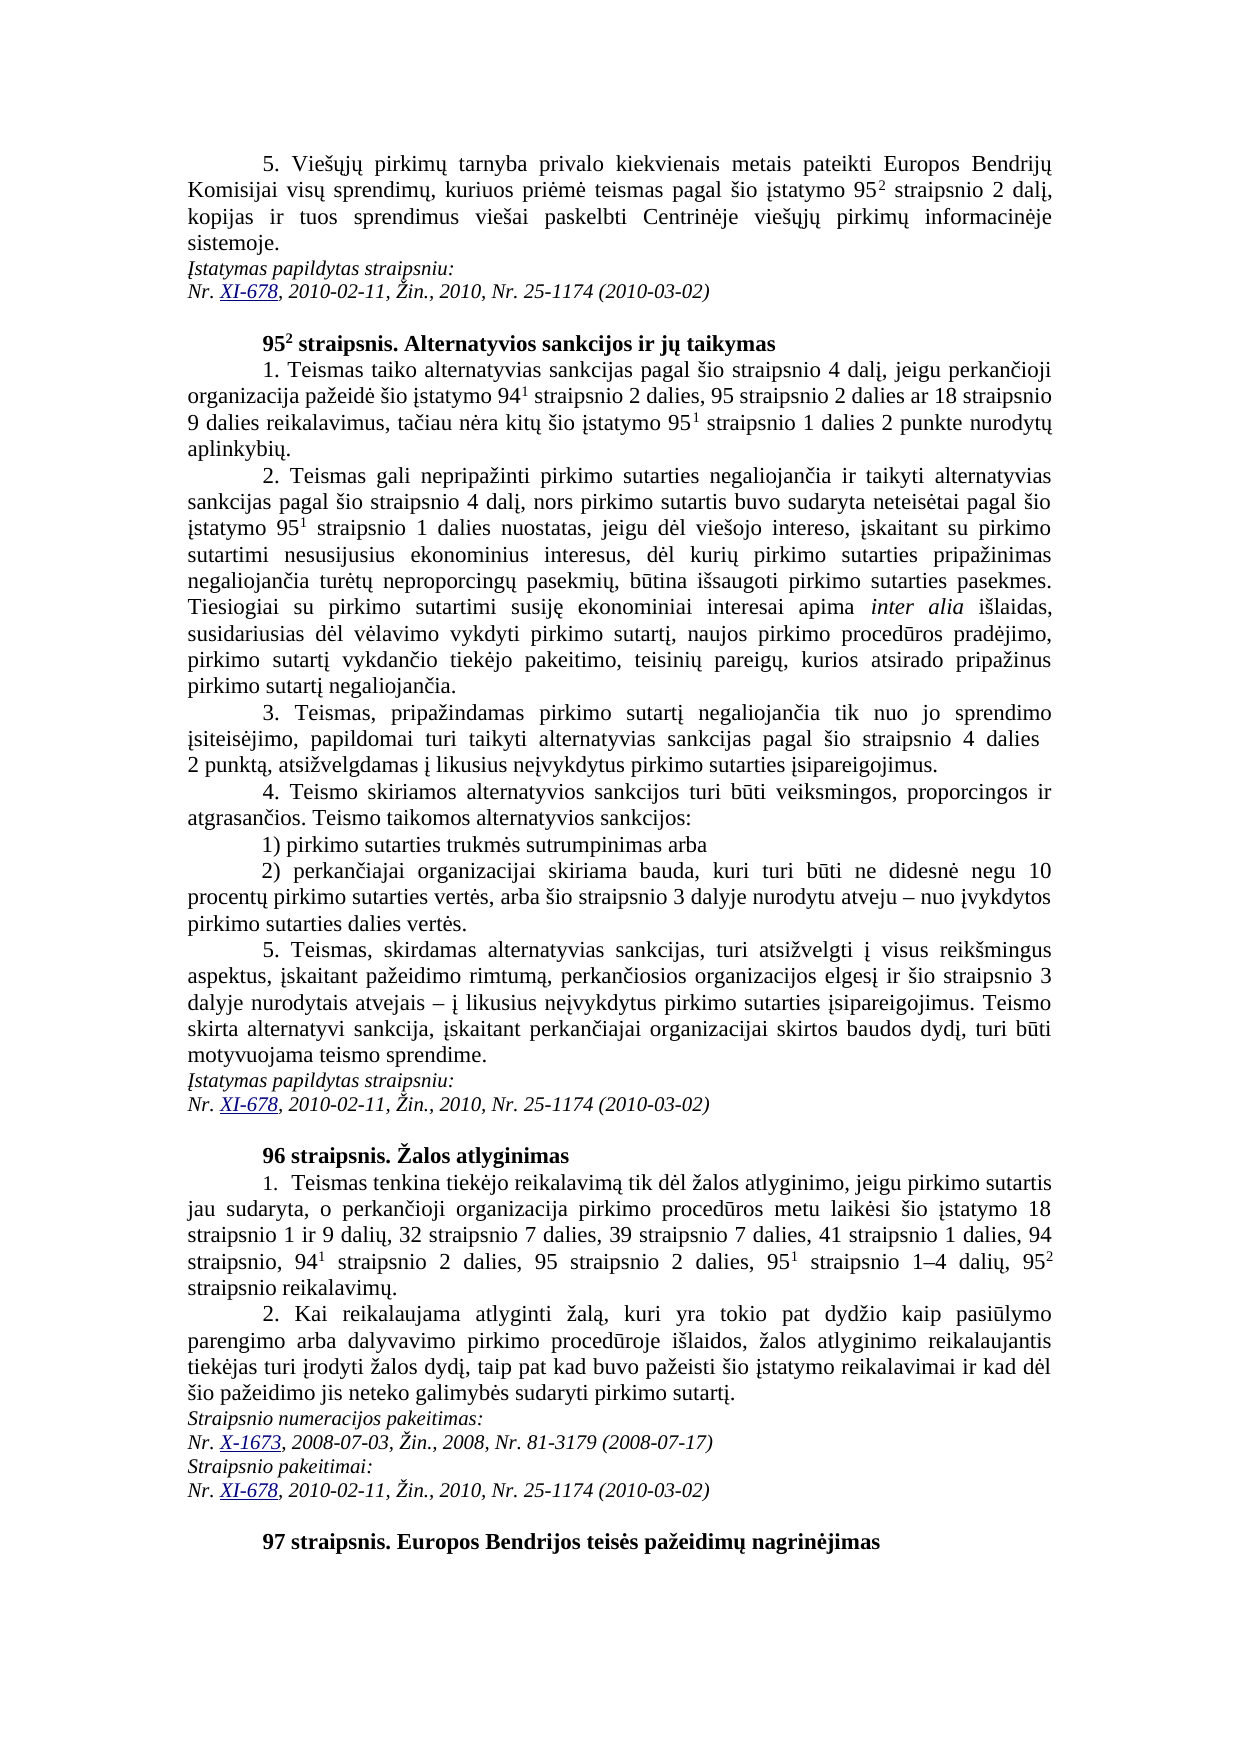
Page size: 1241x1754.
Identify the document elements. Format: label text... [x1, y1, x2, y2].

list 2) perkančiajai organizacijai skiriama bauda, kuri turi būti ne didesnė negu 10 procentų pirkimo sutarties vertės, arba šio straipsnio 3 dalyje nurodytu atveju – nuo įvykdytos pirkimo sutarties dalies vertės. [187, 857, 1053, 936]
text Nr. XI-678, 2010-02-11, Žin., 2010, Nr. 25-1174 (2010-03-02) [187, 1092, 1053, 1116]
text 5. Teismas, skirdamas alternatyvias sankcijas, turi atsižvelgti į visus reikšmingus aspektus, įskaitant pažeidimo rimtumą, perkančiosios organizacijos elgesį ir šio straipsnio 3 dalyje nurodytais atvejais – į likusius neįvykdytus pirkimo sutarties įsipareigojimus. Teismo skirta alternatyvi sankcija, įskaitant perkančiajai organizacijai skirtos baudos dydį, turi būti motyvuojama teismo sprendime. [187, 936, 1053, 1068]
text Straipsnio pakeitimai: [187, 1454, 1053, 1478]
list 3. Teismas, pripažindamas pirkimo sutartį negaliojančia tik nuo jo sprendimo įsiteisėjimo, papildomai turi taikyti alternatyvias sankcijas pagal šio straipsnio 4 dalies 2 punktą, atsižvelgdamas į likusius neįvykdytus pirkimo sutarties įsipareigojimus. [187, 699, 1053, 778]
text 97 straipsnis. Europos Bendrijos teisės pažeidimų nagrinėjimas [187, 1528, 1053, 1555]
text Nr. X-1673, 2008-07-03, Žin., 2008, Nr. 81-3179 (2008-07-17) [187, 1430, 1053, 1454]
text Įstatymas papildytas straipsniu: [187, 1068, 1053, 1092]
list 1. Teismas taiko alternatyvias sankcijas pagal šio straipsnio 4 dalį, jeigu perkančioji organizacija pažeidė šio įstatymo 941 straipsnio 2 dalies, 95 straipsnio 2 dalies ar 18 straipsnio 9 dalies reikalavimus, tačiau nėra kitų šio įstatymo 951 straipsnio 1 dalies 2 punkte nurodytų aplinkybių. [187, 356, 1053, 462]
text 952 straipsnis. Alternatyvios sankcijos ir jų taikymas [187, 330, 1053, 356]
text Nr. XI-678, 2010-02-11, Žin., 2010, Nr. 25-1174 (2010-03-02) [187, 279, 1053, 303]
text Nr. XI-678, 2010-02-11, Žin., 2010, Nr. 25-1174 (2010-03-02) [187, 1478, 1053, 1502]
text 2. Kai reikalaujama atlyginti žalą, kuri yra tokio pat dydžio kaip pasiūlymo parengimo arba dalyvavimo pirkimo procedūroje išlaidos, žalos atlyginimo reikalaujantis tiekėjas turi įrodyti žalos dydį, taip pat kad buvo pažeisti šio įstatymo reikalavimai ir kad dėl šio pažeidimo jis neteko galimybės sudaryti pirkimo sutartį. [187, 1300, 1053, 1406]
list 1) pirkimo sutarties trukmės sutrumpinimas arba [187, 831, 1053, 857]
list 5. Viešųjų pirkimų tarnyba privalo kiekvienais metais pateikti Europos Bendrijų Komisijai visų sprendimų, kuriuos priėmė teismas pagal šio įstatymo 952 straipsnio 2 dalį, kopijas ir tuos sprendimus viešai paskelbti Centrinėje viešųjų pirkimų informacinėje sistemoje. [187, 150, 1053, 255]
list 4. Teismo skiriamos alternatyvios sankcijos turi būti veiksmingos, proporcingos ir atgrasančios. Teismo taikomos alternatyvios sankcijos: [187, 778, 1053, 831]
text Straipsnio numeracijos pakeitimas: [187, 1406, 1053, 1430]
text Įstatymas papildytas straipsniu: [187, 255, 1053, 279]
list Teismas tenkina tiekėjo reikalavimą tik dėl žalos atlyginimo, jeigu pirkimo sutartis jau sudaryta, o perkančioji organizacija pirkimo procedūros metu laikėsi šio įstatymo 18 straipsnio 1 ir 9 dalių, 32 straipsnio 7 dalies, 39 straipsnio 7 dalies, 41 straipsnio 1 dalies, 94 straipsnio, 941 straipsnio 2 dalies, 95 straipsnio 2 dalies, 951 straipsnio 1–4 dalių, 952 straipsnio reikalavimų. [187, 1169, 1053, 1300]
text 96 straipsnis. Žalos atlyginimas [187, 1142, 1053, 1169]
list 2. Teismas gali nepripažinti pirkimo sutarties negaliojančia ir taikyti alternatyvias sankcijas pagal šio straipsnio 4 dalį, nors pirkimo sutartis buvo sudaryta neteisėtai pagal šio įstatymo 951 straipsnio 1 dalies nuostatas, jeigu dėl viešojo intereso, įskaitant su pirkimo sutartimi nesusijusius ekonominius interesus, dėl kurių pirkimo sutarties pripažinimas negaliojančia turėtų neproporcingų pasekmių, būtina išsaugoti pirkimo sutarties pasekmes. Tiesiogiai su pirkimo sutartimi susiję ekonominiai interesai apima inter alia išlaidas, susidariusias dėl vėlavimo vykdyti pirkimo sutartį, naujos pirkimo procedūros pradėjimo, pirkimo sutartį vykdančio tiekėjo pakeitimo, teisinių pareigų, kurios atsirado pripažinus pirkimo sutartį negaliojančia. [187, 462, 1053, 699]
